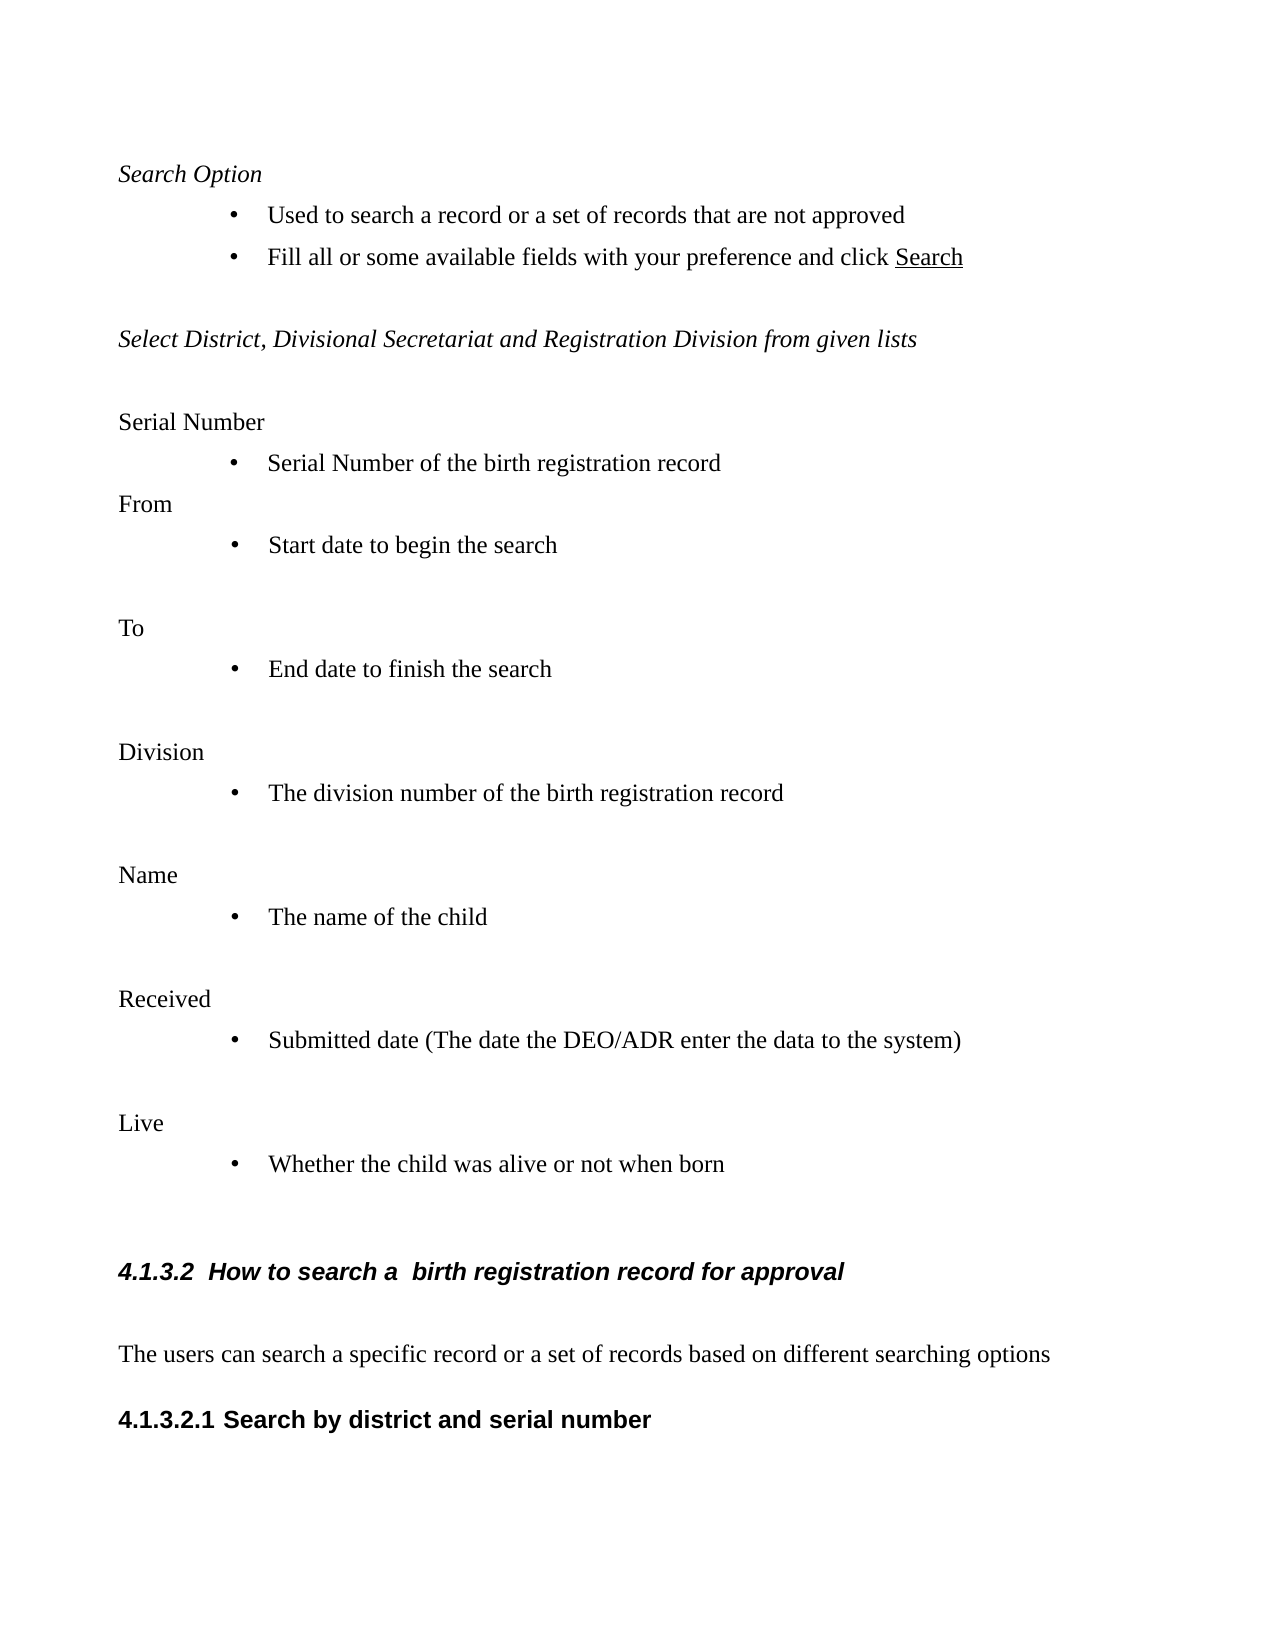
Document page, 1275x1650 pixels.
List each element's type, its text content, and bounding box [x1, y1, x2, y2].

text From [118, 489, 1157, 518]
text Search Option [118, 159, 1157, 188]
list Fill all or some available fields with your preference and click Search [229, 242, 1157, 271]
list Start date to begin the search [231, 531, 1157, 559]
list The division number of the birth registration record [231, 778, 1157, 807]
list The name of the child [231, 902, 1157, 931]
text Serial Number [118, 407, 1157, 436]
list Submitted date (The date the DEO/ADR enter the data to the system) [231, 1026, 1157, 1054]
text Name [118, 861, 1157, 889]
subtitle How to search a birth registration record for approval [118, 1257, 1157, 1285]
text The users can search a specific record or a set of records based on different searching options [118, 1339, 1157, 1368]
text Select District, Divisional Secretariat and Registration Division from given lists [118, 324, 1157, 353]
list End date to finish the search [231, 654, 1157, 683]
subtitle Search by district and serial number [118, 1405, 1157, 1434]
list Whether the child was alive or not when born [231, 1149, 1157, 1178]
text Division [118, 737, 1157, 766]
list Serial Number of the birth registration record [229, 448, 1157, 477]
list Used to search a record or a set of records that are not approved [229, 201, 1157, 229]
text Received [118, 984, 1157, 1013]
text To [118, 613, 1157, 642]
text Live [118, 1108, 1157, 1137]
